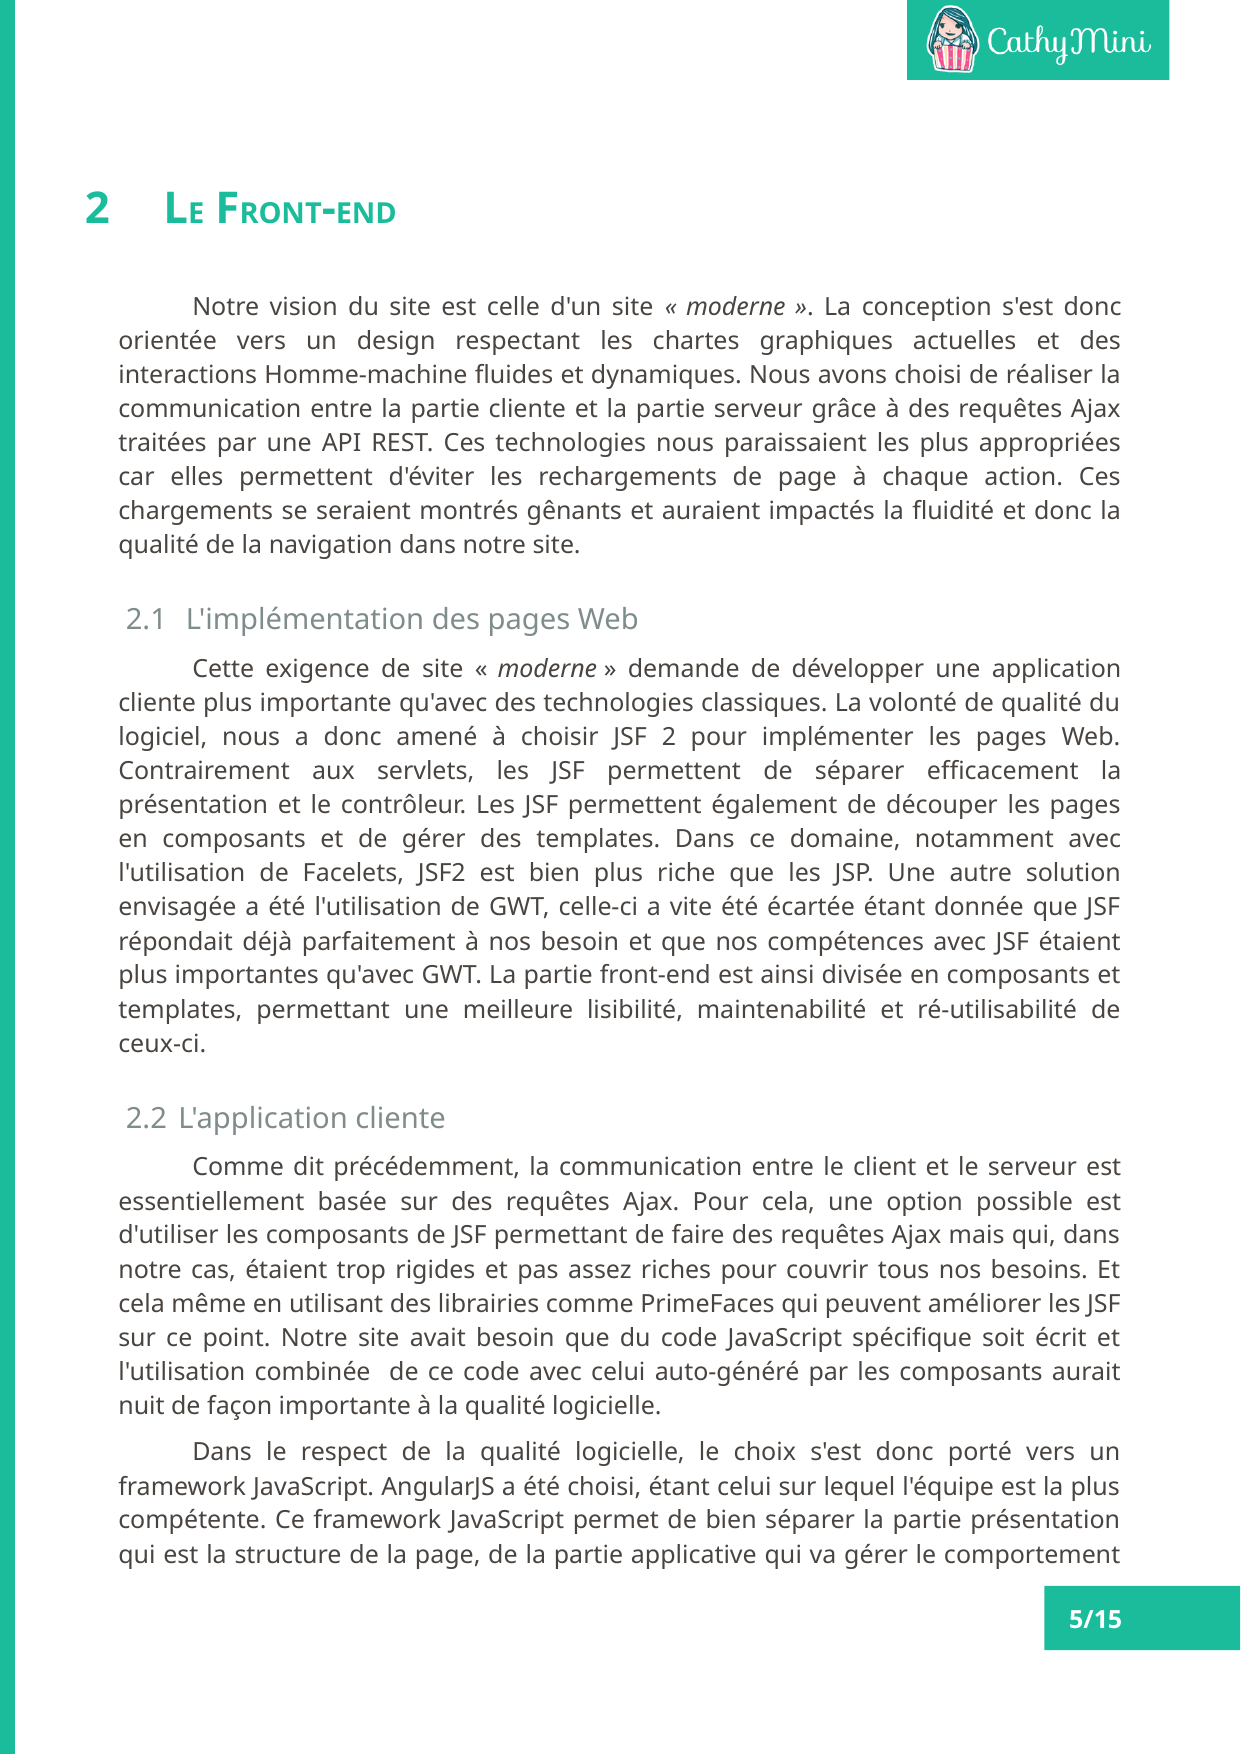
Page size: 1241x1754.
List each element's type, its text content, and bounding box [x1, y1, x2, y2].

subtitle L'implémentation des pages Web [118, 598, 1122, 638]
text Notre vision du site est celle d'un site « moderne ». La conception s'est donc orientée vers un design respectant les chartes graphiques actuelles et des interactions Homme-machine fluides et dynamiques. Nous avons choisi de réaliser la communication entre la partie cliente et la partie serveur grâce à des requêtes Ajax traitées par une API REST. Ces technologies nous paraissaient les plus appropriées car elles permettent d'éviter les rechargements de page à chaque action. Ces chargements se seraient montrés gênants et auraient impactés la fluidité et donc la qualité de la navigation dans notre site. [118, 288, 1122, 561]
text Dans le respect de la qualité logicielle, le choix s'est donc porté vers un framework JavaScript. AngularJS a été choisi, étant celui sur lequel l'équipe est la plus compétente. Ce framework JavaScript permet de bien séparer la partie présentation qui est la structure de la page, de la partie applicative qui va gérer le comportement [118, 1434, 1122, 1570]
subtitle L'application cliente [118, 1097, 1122, 1137]
subtitle Le Front-end [73, 176, 1122, 236]
text Cette exigence de site « moderne » demande de développer une application cliente plus importante qu'avec des technologies classiques. La volonté de qualité du logiciel, nous a donc amené à choisir JSF 2 pour implémenter les pages Web. Contrairement aux servlets, les JSF permettent de séparer efficacement la présentation et le contrôleur. Les JSF permettent également de découper les pages en composants et de gérer des templates. Dans ce domaine, notamment avec l'utilisation de Facelets, JSF2 est bien plus riche que les JSP. Une autre solution envisagée a été l'utilisation de GWT, celle-ci a vite été écartée étant donnée que JSF répondait déjà parfaitement à nos besoin et que nos compétences avec JSF étaient plus importantes qu'avec GWT. La partie front-end est ainsi divisée en composants et templates, permettant une meilleure lisibilité, maintenabilité et ré-utilisabilité de ceux-ci. [118, 651, 1122, 1059]
text Comme dit précédemment, la communication entre le client et le serveur est essentiellement basée sur des requêtes Ajax. Pour cela, une option possible est d'utiliser les composants de JSF permettant de faire des requêtes Ajax mais qui, dans notre cas, étaient trop rigides et pas assez riches pour couvrir tous nos besoins. Et cela même en utilisant des librairies comme PrimeFaces qui peuvent améliorer les JSF sur ce point. Notre site avait besoin que du code JavaScript spécifique soit écrit et l'utilisation combinée de ce code avec celui auto-généré par les composants aurait nuit de façon importante à la qualité logicielle. [118, 1149, 1122, 1422]
